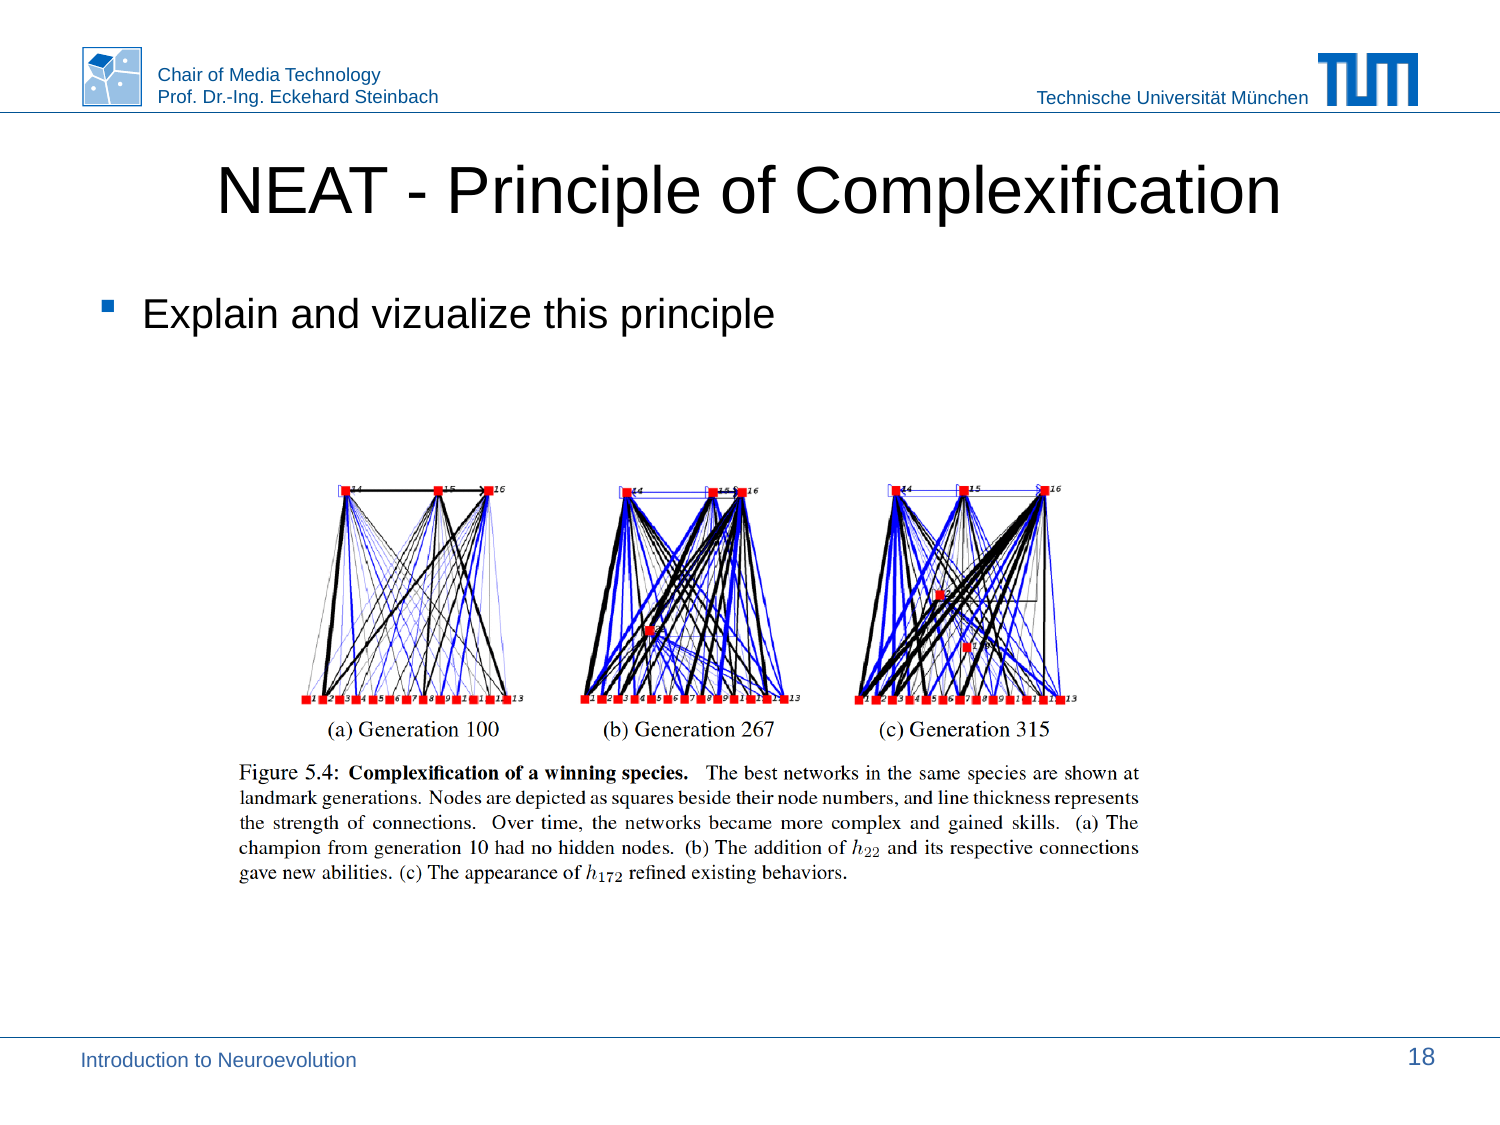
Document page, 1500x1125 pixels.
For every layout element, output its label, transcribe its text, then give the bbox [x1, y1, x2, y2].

title NEAT - Principle of Complexification [83, 139, 1417, 239]
text_box [1392, 1035, 1471, 1090]
list Explain and vizualize this principle [83, 279, 1417, 1013]
text_box Introduction to Neuroevolution [65, 1041, 406, 1081]
picture [1318, 53, 1418, 106]
picture [237, 480, 1141, 886]
